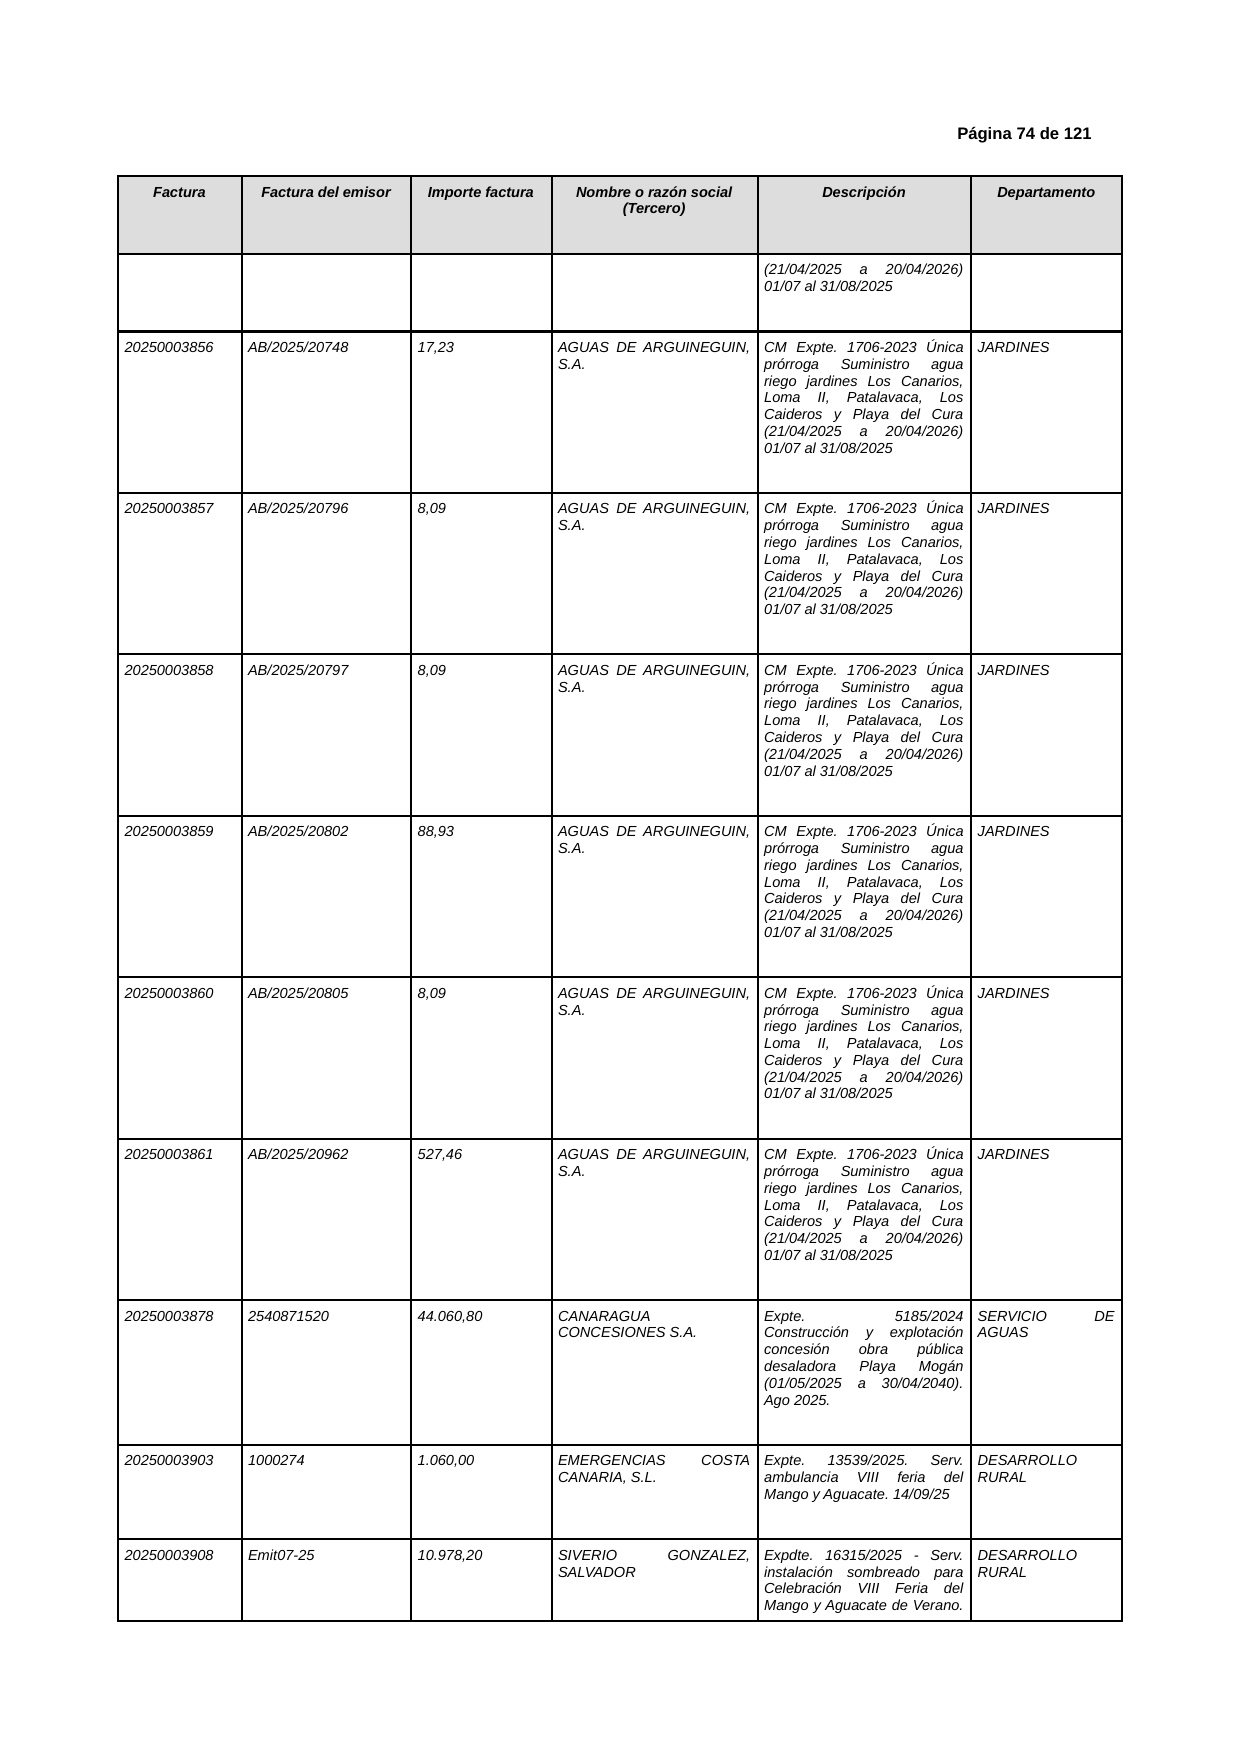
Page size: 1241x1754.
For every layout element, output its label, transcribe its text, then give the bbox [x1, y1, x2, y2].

table_header Nombre o razón social (Tercero) [553, 177, 757, 253]
table_cell 20250003857 [119, 494, 241, 653]
table_cell AB/2025/20802 [243, 817, 410, 976]
table_cell JARDINES [972, 1140, 1121, 1299]
table_cell CM Expte. 1706-2023 Única prórroga Suministro agua riego jardines Los Canarios, Loma II, Patalavaca, Los Caideros y Playa del Cura (21/04/2025 a 20/04/2026) 01/07 al 31/08/2025 [759, 655, 970, 815]
table_cell CM Expte. 1706-2023 Única prórroga Suministro agua riego jardines Los Canarios, Loma II, Patalavaca, Los Caideros y Playa del Cura (21/04/2025 a 20/04/2026) 01/07 al 31/08/2025 [759, 1140, 970, 1299]
table_header Importe factura [412, 177, 551, 253]
table_cell AGUAS DE ARGUINEGUIN, S.A. [553, 655, 757, 815]
table_cell JARDINES [972, 978, 1121, 1138]
table_cell AGUAS DE ARGUINEGUIN, S.A. [553, 494, 757, 653]
table_cell Emit07-25 [243, 1540, 410, 1620]
table_cell AB/2025/20805 [243, 978, 410, 1138]
table_cell 44.060,80 [412, 1301, 551, 1444]
table_cell 20250003861 [119, 1140, 241, 1299]
table_cell DESARROLLO RURAL [972, 1540, 1121, 1620]
table_cell SERVICIO DE AGUAS [972, 1301, 1121, 1444]
table_cell AB/2025/20748 [243, 333, 410, 492]
table_cell 20250003859 [119, 817, 241, 976]
table_cell 20250003860 [119, 978, 241, 1138]
table_header Departamento [972, 177, 1121, 253]
table_header Factura del emisor [243, 177, 410, 253]
table_cell 10.978,20 [412, 1540, 551, 1620]
table_cell CM Expte. 1706-2023 Única prórroga Suministro agua riego jardines Los Canarios, Loma II, Patalavaca, Los Caideros y Playa del Cura (21/04/2025 a 20/04/2026) 01/07 al 31/08/2025 [759, 333, 970, 492]
table_cell 17,23 [412, 333, 551, 492]
table_cell Expte. 5185/2024 Construcción y explotación concesión obra pública desaladora Playa Mogán (01/05/2025 a 30/04/2040). Ago 2025. [759, 1301, 970, 1444]
table_cell CM Expte. 1706-2023 Única prórroga Suministro agua riego jardines Los Canarios, Loma II, Patalavaca, Los Caideros y Playa del Cura (21/04/2025 a 20/04/2026) 01/07 al 31/08/2025 [759, 494, 970, 653]
table_cell (21/04/2025 a 20/04/2026) 01/07 al 31/08/2025 [759, 255, 970, 330]
table_cell [972, 255, 1121, 330]
table_cell [119, 255, 241, 330]
table_cell SIVERIO GONZALEZ, SALVADOR [553, 1540, 757, 1620]
table_cell [553, 255, 757, 330]
table_cell AB/2025/20797 [243, 655, 410, 815]
table_cell AGUAS DE ARGUINEGUIN, S.A. [553, 333, 757, 492]
table_cell 1.060,00 [412, 1446, 551, 1538]
table_cell CM Expte. 1706-2023 Única prórroga Suministro agua riego jardines Los Canarios, Loma II, Patalavaca, Los Caideros y Playa del Cura (21/04/2025 a 20/04/2026) 01/07 al 31/08/2025 [759, 978, 970, 1138]
table_cell 1000274 [243, 1446, 410, 1538]
table_cell AB/2025/20796 [243, 494, 410, 653]
table_cell 20250003908 [119, 1540, 241, 1620]
table_cell Expte. 13539/2025. Serv. ambulancia VIII feria del Mango y Aguacate. 14/09/25 [759, 1446, 970, 1538]
table_cell Expdte. 16315/2025 - Serv. instalación sombreado para Celebración VIII Feria del Mango y Aguacate de Verano. [759, 1540, 970, 1620]
table_cell AGUAS DE ARGUINEGUIN, S.A. [553, 1140, 757, 1299]
table_cell 527,46 [412, 1140, 551, 1299]
table_cell JARDINES [972, 817, 1121, 976]
table_cell 20250003856 [119, 333, 241, 492]
table_cell EMERGENCIAS COSTA CANARIA, S.L. [553, 1446, 757, 1538]
table_cell 20250003858 [119, 655, 241, 815]
table_cell AGUAS DE ARGUINEGUIN, S.A. [553, 978, 757, 1138]
table_cell CM Expte. 1706-2023 Única prórroga Suministro agua riego jardines Los Canarios, Loma II, Patalavaca, Los Caideros y Playa del Cura (21/04/2025 a 20/04/2026) 01/07 al 31/08/2025 [759, 817, 970, 976]
table_cell [412, 255, 551, 330]
table_cell 8,09 [412, 494, 551, 653]
table_cell DESARROLLO RURAL [972, 1446, 1121, 1538]
table_cell 2540871520 [243, 1301, 410, 1444]
table_cell JARDINES [972, 333, 1121, 492]
table_cell AB/2025/20962 [243, 1140, 410, 1299]
table_cell 8,09 [412, 978, 551, 1138]
table_cell CANARAGUA CONCESIONES S.A. [553, 1301, 757, 1444]
table_cell JARDINES [972, 655, 1121, 815]
table_cell 20250003903 [119, 1446, 241, 1538]
table_cell [243, 255, 410, 330]
table_cell AGUAS DE ARGUINEGUIN, S.A. [553, 817, 757, 976]
table_cell 20250003878 [119, 1301, 241, 1444]
table_cell 8,09 [412, 655, 551, 815]
table_header Factura [119, 177, 241, 253]
table_cell JARDINES [972, 494, 1121, 653]
table_cell 88,93 [412, 817, 551, 976]
table_header Descripción [759, 177, 970, 253]
